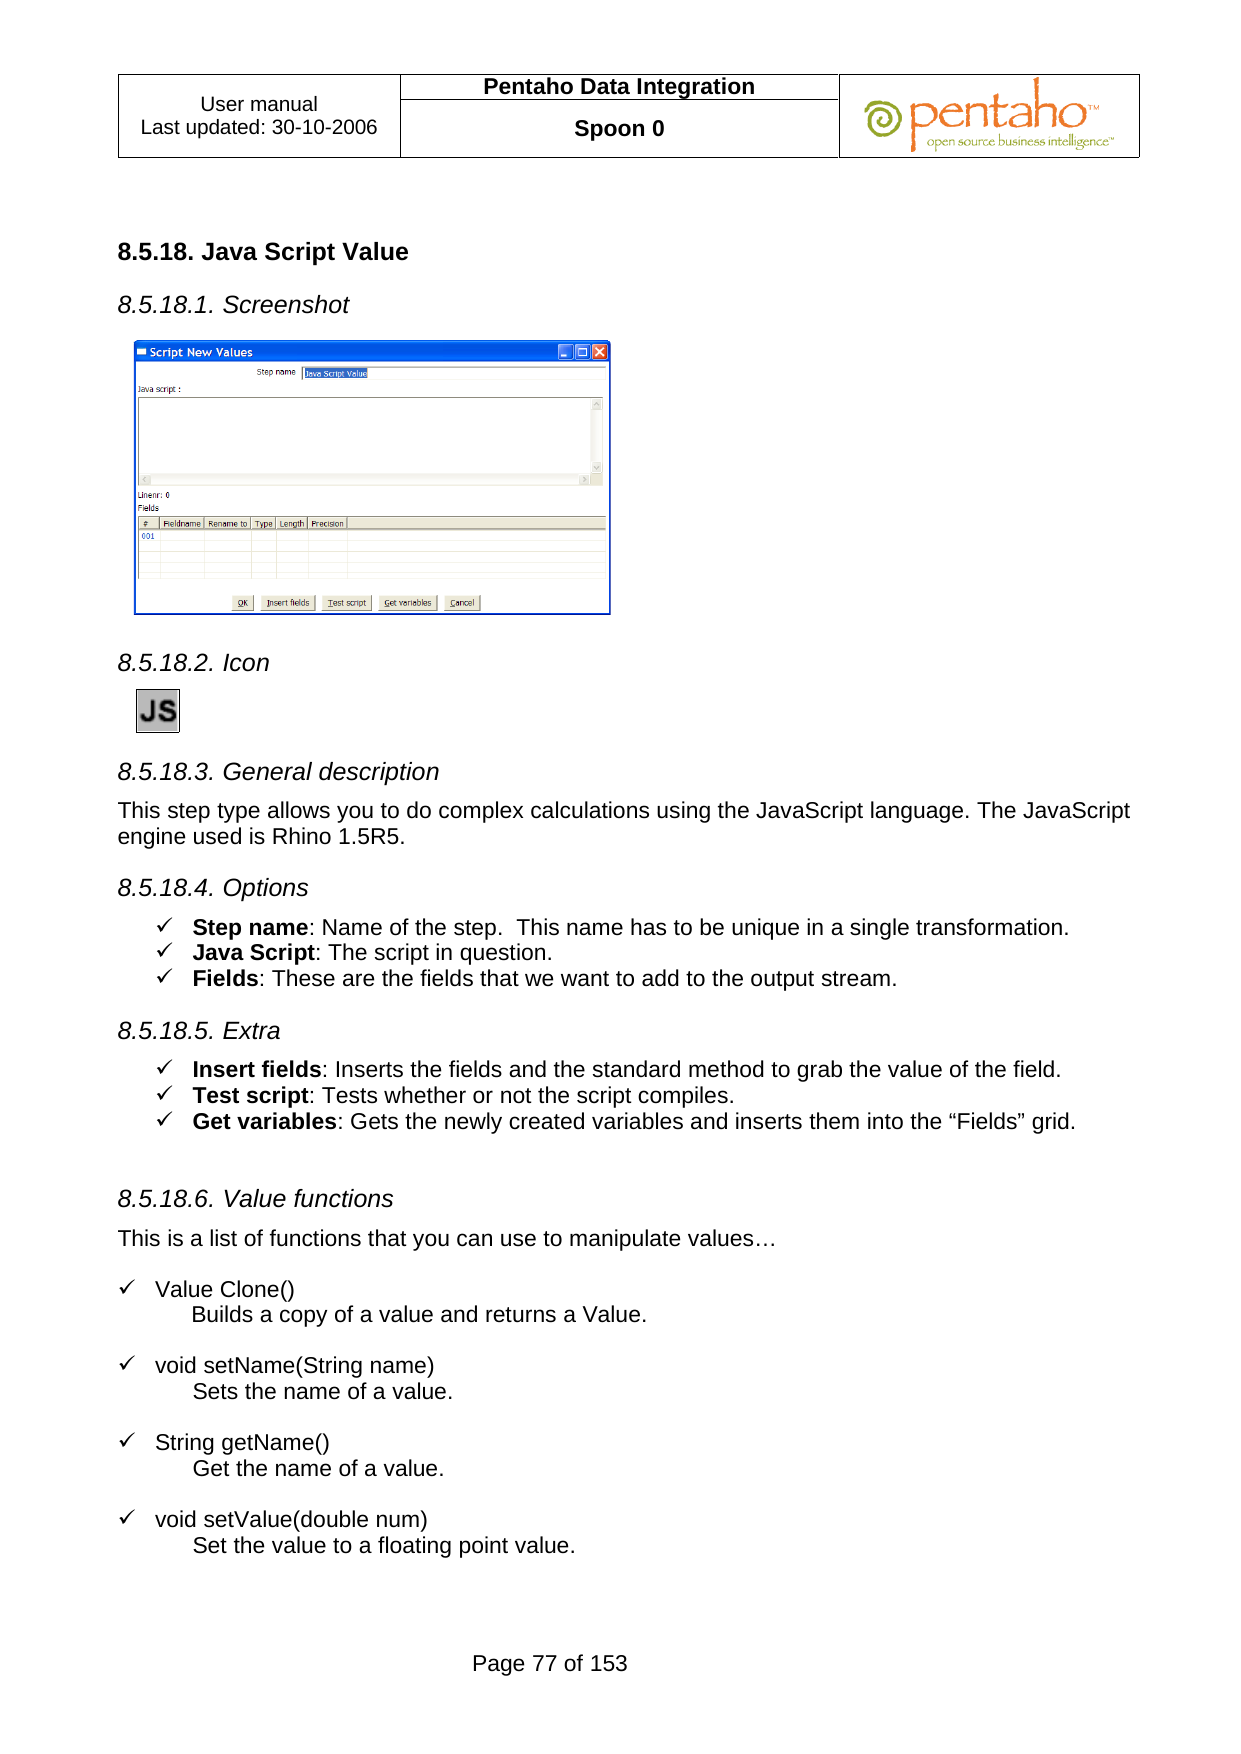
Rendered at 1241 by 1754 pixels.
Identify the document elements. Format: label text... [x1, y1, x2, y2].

list Get variables: Gets the newly created variables and inserts them into the “Fields” grid. [155, 1108, 1137, 1134]
text Set the value to a floating point value. [192, 1532, 1137, 1558]
list void setValue(double num) [117, 1507, 1137, 1532]
picture [133, 340, 611, 615]
list Fields: These are the fields that we want to add to the output stream. [155, 966, 1137, 992]
text This is a list of functions that you can use to manipulate values… [117, 1225, 1137, 1251]
subtitle Value functions [117, 1185, 1137, 1213]
list Insert fields: Inserts the fields and the standard method to grab the value of the field. [155, 1057, 1137, 1083]
subtitle Icon [117, 649, 1137, 677]
list Test script: Tests whether or not the script compiles. [155, 1083, 1137, 1108]
text Builds a copy of a value and returns a Value. [117, 1302, 1137, 1328]
text Get the name of a value. [192, 1456, 1137, 1481]
list Java Script: The script in question. [155, 940, 1137, 966]
subtitle Java Script Value [117, 238, 1137, 266]
list Step name: Name of the step. This name has to be unique in a single transformation. [155, 914, 1137, 940]
subtitle Extra [117, 1017, 1137, 1044]
text Sets the name of a value. [192, 1379, 1137, 1404]
list void setName(String name) [117, 1353, 1137, 1379]
list String getName() [117, 1430, 1137, 1456]
subtitle General description [117, 757, 1137, 785]
subtitle Screenshot [117, 291, 1137, 319]
text This step type allows you to do complex calculations using the JavaScript language. The JavaScript engine used is Rhino 1.5R5. [117, 798, 1137, 849]
subtitle Options [117, 874, 1137, 902]
list Value Clone() [117, 1276, 1137, 1302]
